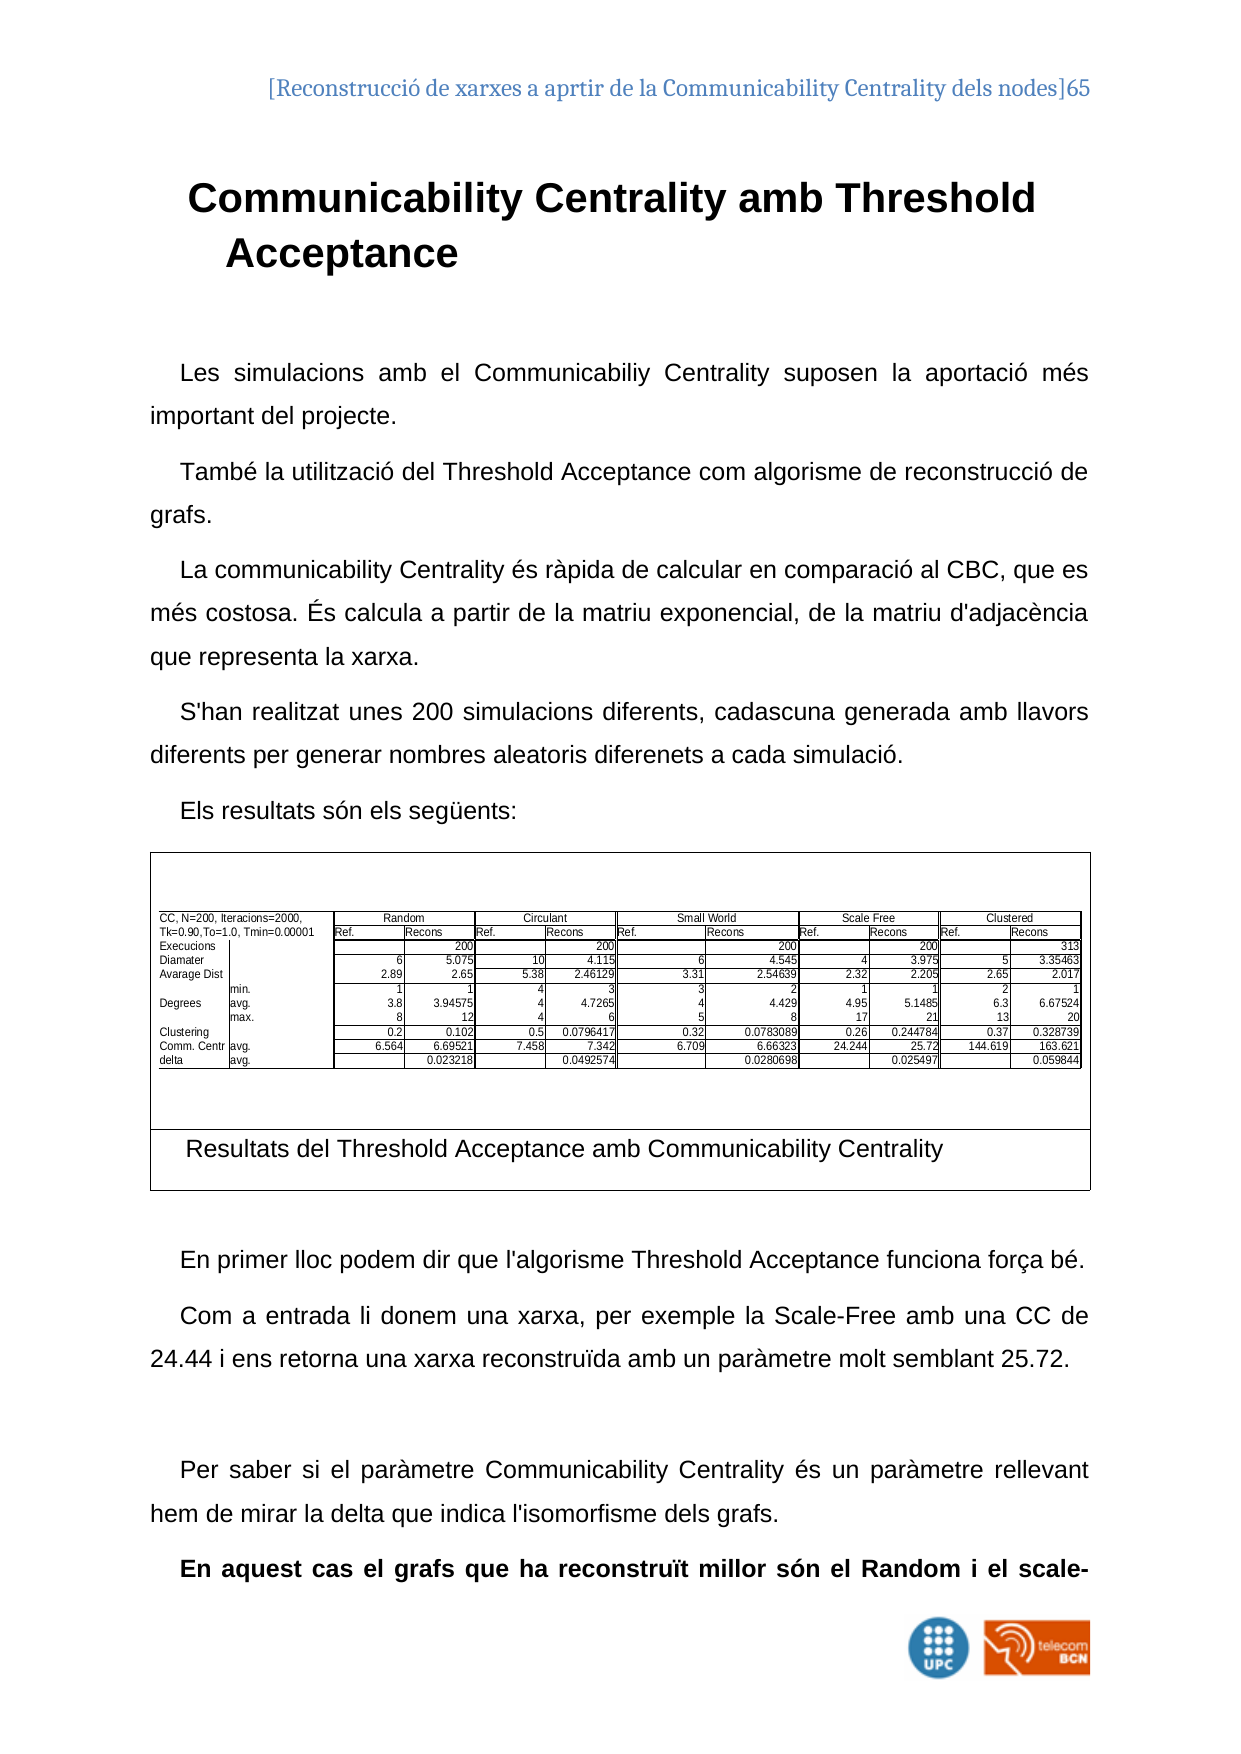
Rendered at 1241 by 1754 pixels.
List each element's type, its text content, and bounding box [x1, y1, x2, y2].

text Com a entrada li donem una xarxa, per exemple la Scale-Free amb una CC de 24.44 i ens retorna una xarxa reconstruïda amb un paràmetre molt semblant 25.72. [150, 1301, 1090, 1373]
subtitle Communicability Centrality amb Threshold Acceptance [187, 173, 1090, 276]
text Les simulacions amb el Communicabiliy Centrality suposen la aportació més important del projecte. [150, 358, 1090, 430]
text La communicability Centrality és ràpida de calcular en comparació al CBC, que es més costosa. És calcula a partir de la matriu exponencial, de la matriu d'adjacència que representa la xarxa. [150, 555, 1090, 670]
text En aquest cas el grafs que ha reconstruït millor són el Random i el scale- [150, 1554, 1090, 1583]
text S'han realitzat unes 200 simulacions diferents, cadascuna generada amb llavors diferents per generar nombres aleatoris diferenets a cada simulació. [150, 697, 1090, 769]
table_header [151, 853, 1090, 1129]
table_cell Resultats del Threshold Acceptance amb Communicability Centrality [151, 1130, 1090, 1190]
text També la utilització del Threshold Acceptance com algorisme de reconstrucció de grafs. [150, 457, 1090, 528]
picture [904, 1614, 1091, 1681]
text En primer lloc podem dir que l'algorisme Threshold Acceptance funciona força bé. [150, 1246, 1090, 1274]
text Els resultats són els següents: [150, 796, 1090, 825]
text Per saber si el paràmetre Communicability Centrality és un paràmetre rellevant hem de mirar la delta que indica l'isomorfisme dels grafs. [150, 1456, 1090, 1527]
